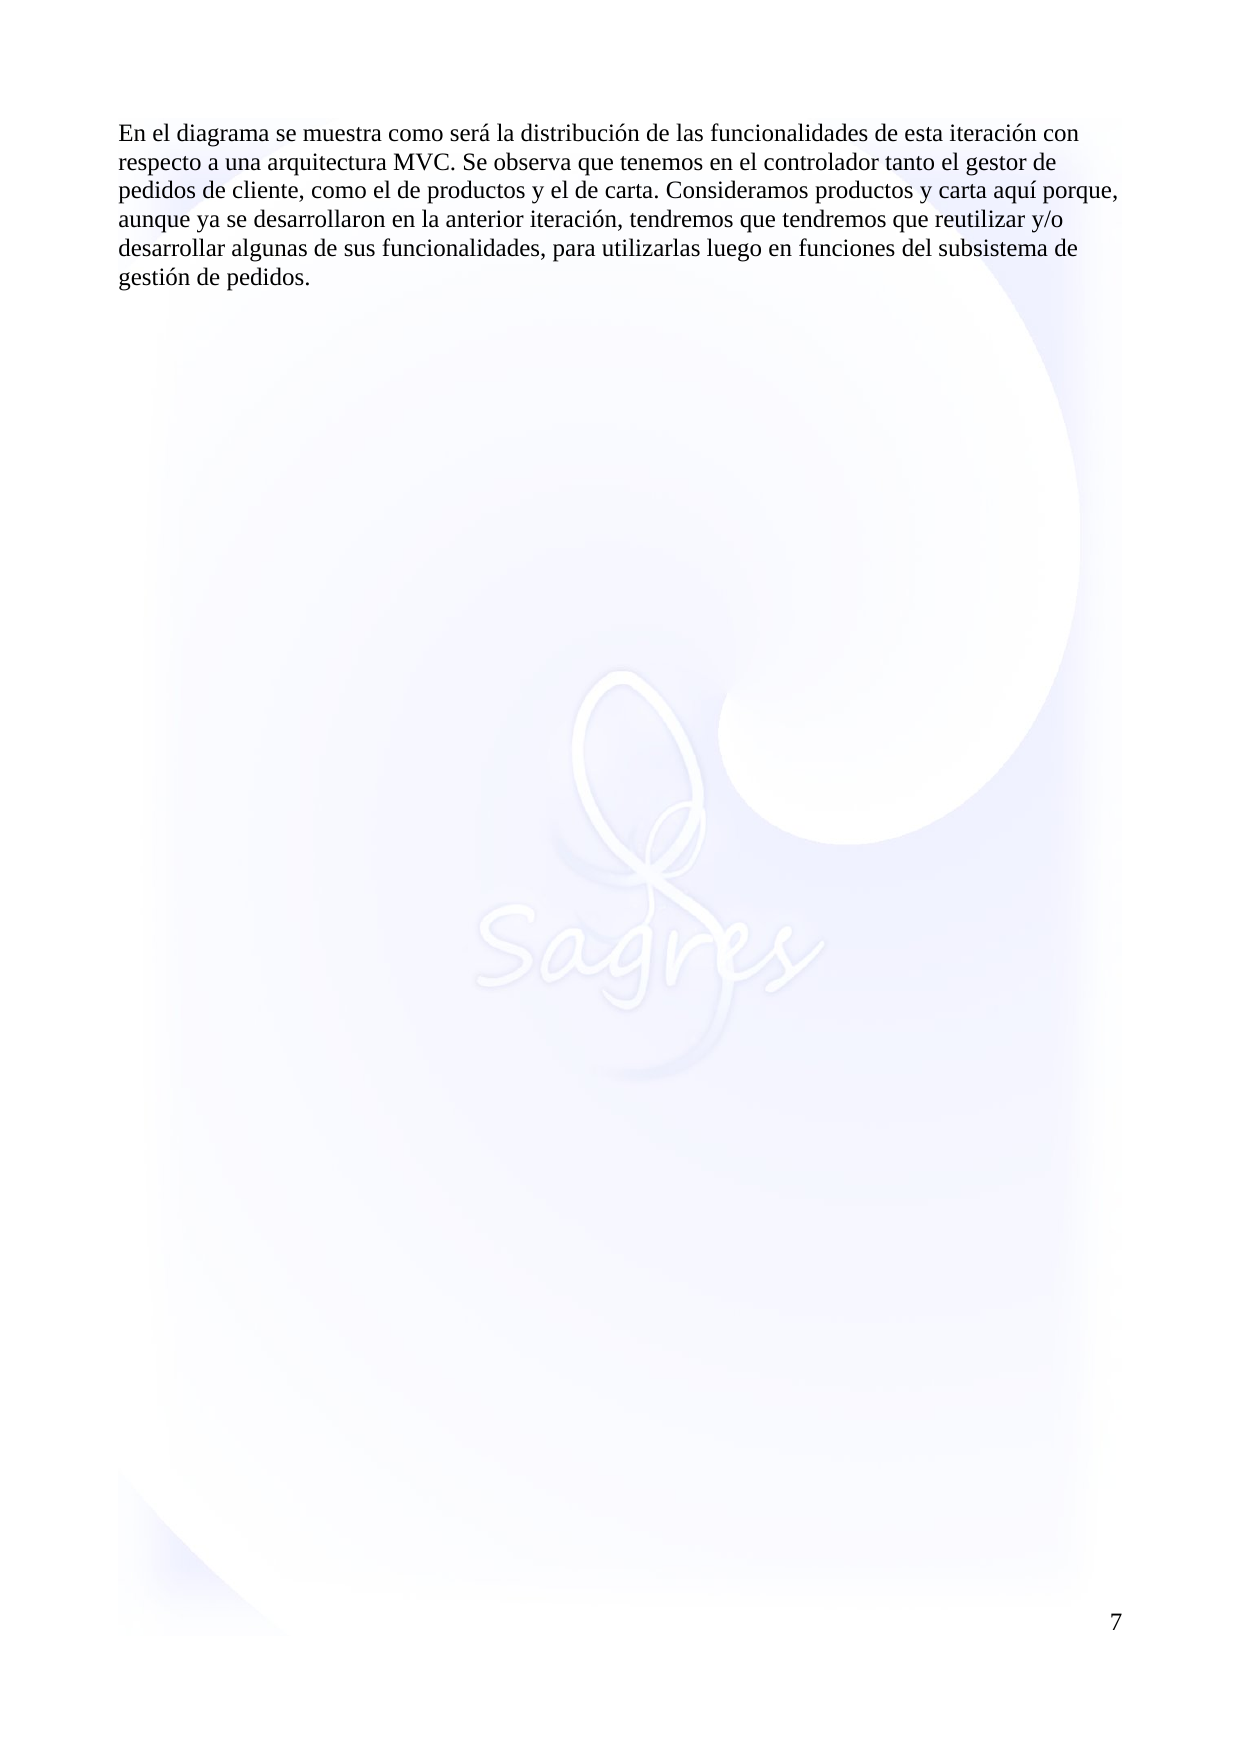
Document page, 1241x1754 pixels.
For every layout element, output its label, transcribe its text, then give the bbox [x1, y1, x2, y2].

picture [118, 291, 1122, 1636]
text En el diagrama se muestra como será la distribución de las funcionalidades de esta iteración con respecto a una arquitectura MVC. Se observa que tenemos en el controlador tanto el gestor de pedidos de cliente, como el de productos y el de carta. Consideramos productos y carta aquí porque, aunque ya se desarrollaron en la anterior iteración, tendremos que tendremos que reutilizar y/o desarrollar algunas de sus funcionalidades, para utilizarlas luego en funciones del subsistema de gestión de pedidos. [118, 118, 1122, 291]
